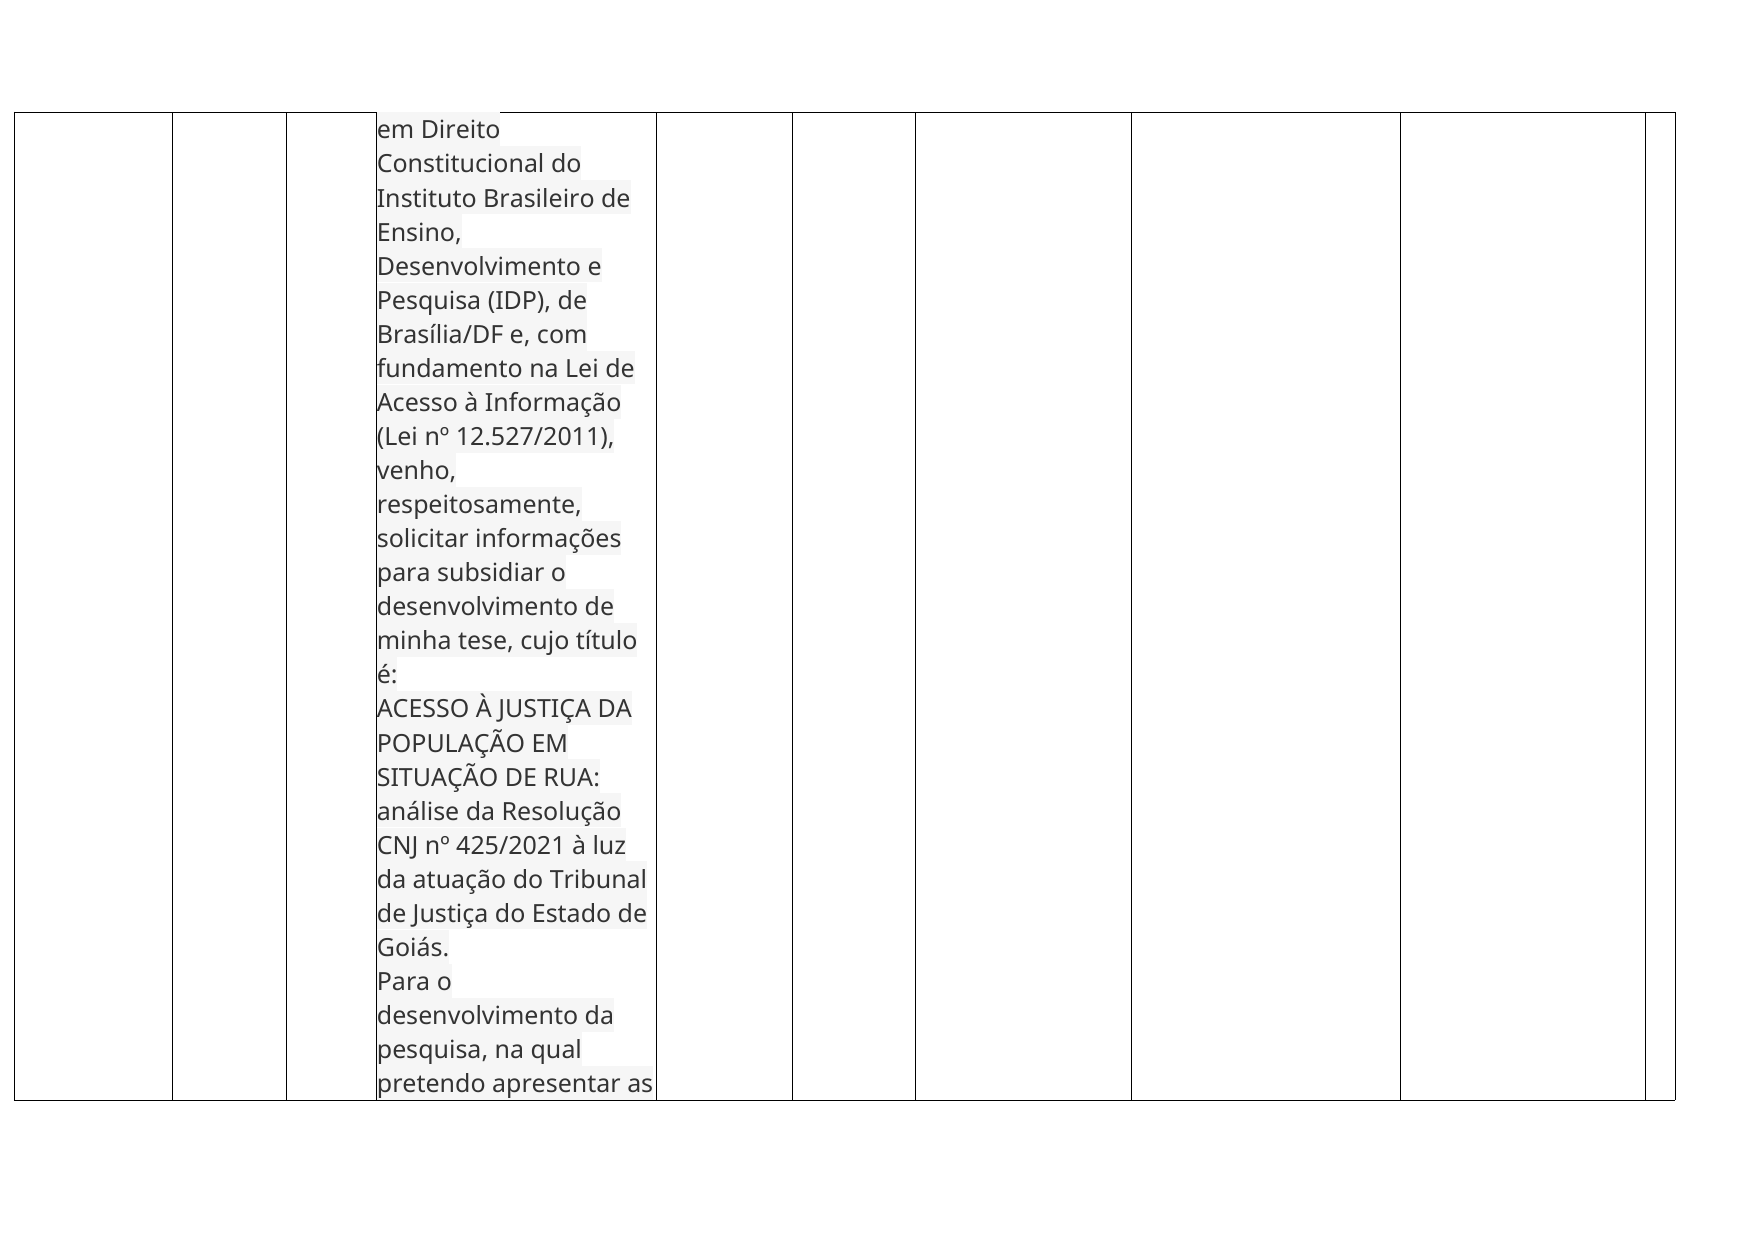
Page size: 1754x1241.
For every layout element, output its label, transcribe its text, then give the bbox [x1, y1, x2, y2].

table_cell [916, 113, 1131, 1100]
table_cell [1676, 112, 1745, 1100]
table_cell [793, 113, 915, 1100]
table_cell [287, 113, 376, 1100]
table_cell [657, 113, 792, 1100]
table_cell [15, 113, 172, 1100]
table_cell [1646, 113, 1675, 1100]
table_cell [1401, 113, 1645, 1100]
table_cell [1132, 113, 1400, 1100]
table_cell [173, 113, 286, 1100]
table_cell em Direito Constitucional do Instituto Brasileiro de Ensino, Desenvolvimento e Pesquisa (IDP), de Brasília/DF e, com fundamento na Lei de Acesso à Informação (Lei nº 12.527/2011), venho, respeitosamente, solicitar informações para subsidiar o desenvolvimento de minha tese, cujo título é: ACESSO À JUSTIÇA DA POPULAÇÃO EM SITUAÇÃO DE RUA: análise da Resolução CNJ nº 425/2021 à luz da atuação do Tribunal de Justiça do Estado de Goiás. Para o desenvolvimento da pesquisa, na qual pretendo apresentar as [377, 113, 656, 1100]
